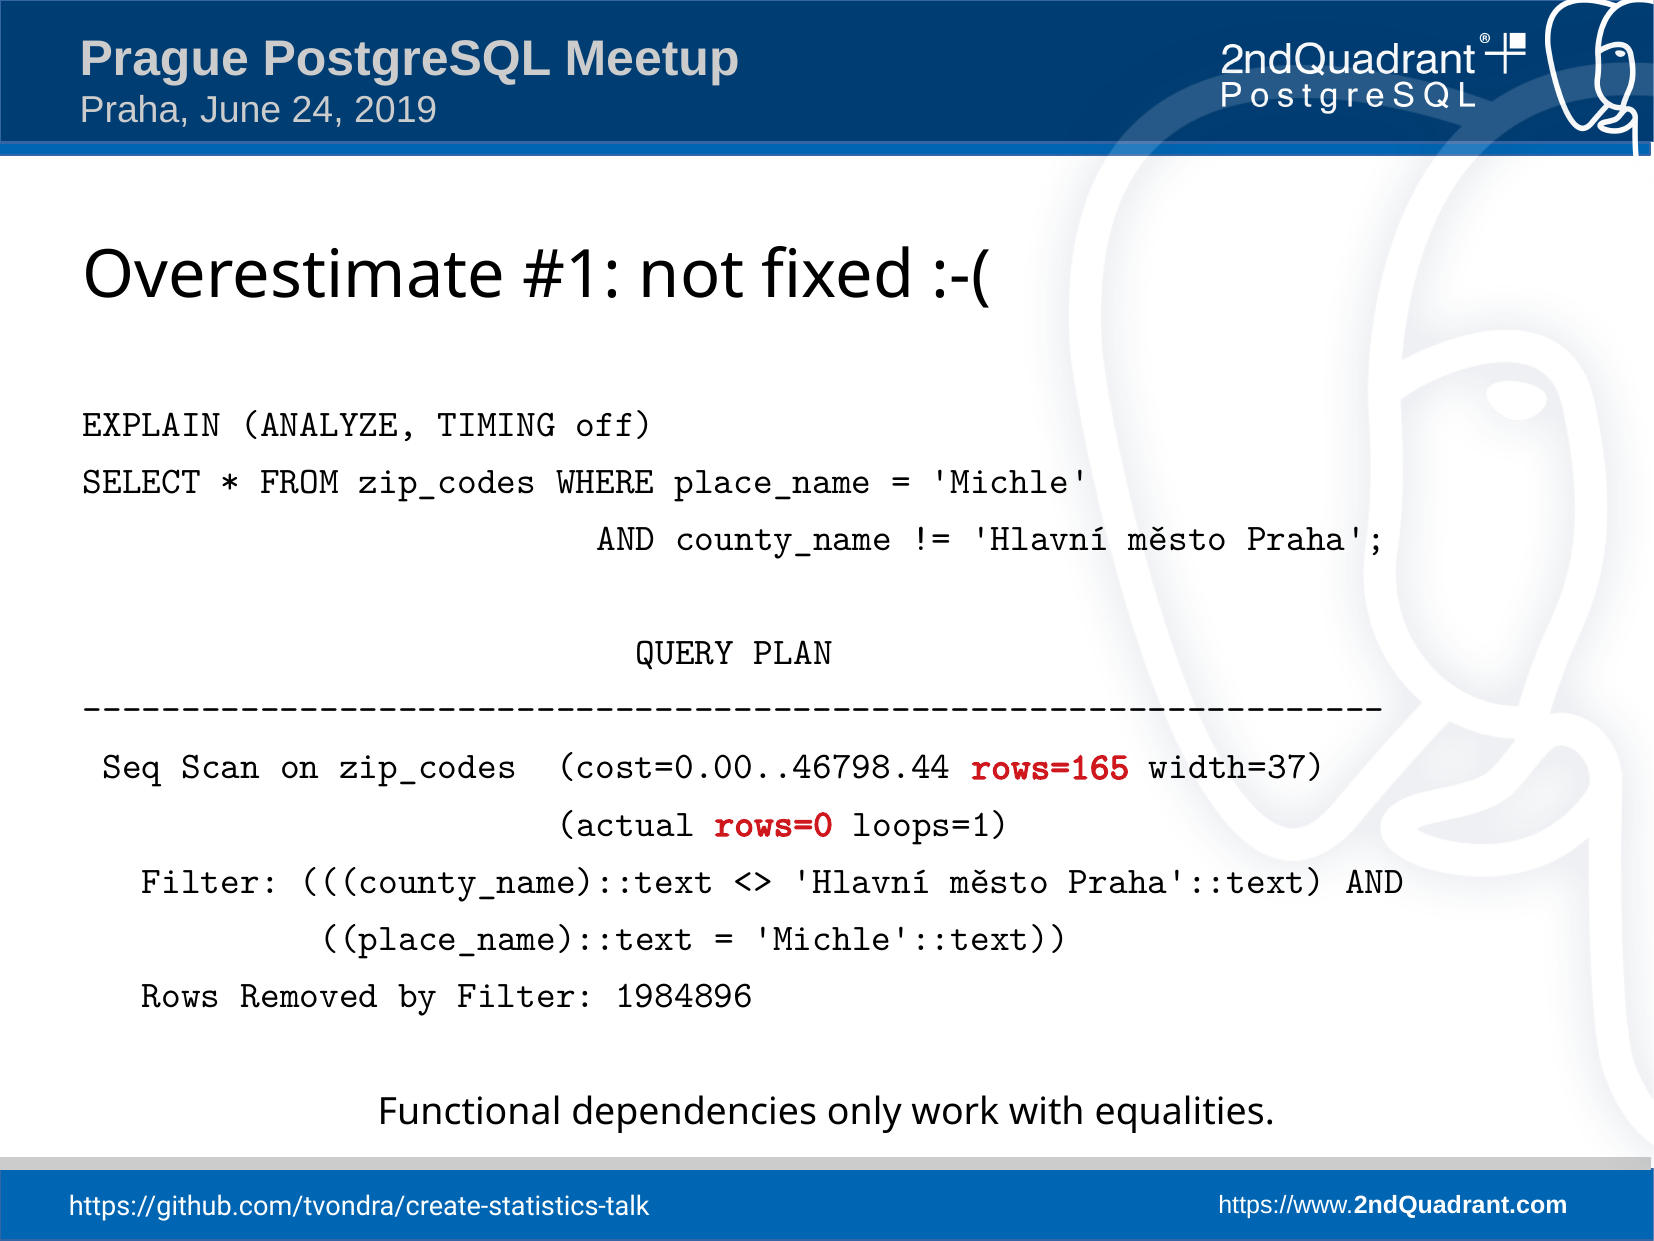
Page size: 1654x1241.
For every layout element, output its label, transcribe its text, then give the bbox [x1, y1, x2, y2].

picture [930, 1110, 935, 1121]
picture [831, 1110, 843, 1122]
picture [687, 1110, 699, 1122]
title Overestimate #1: not fixed :-( [82, 167, 1571, 375]
picture [1120, 1110, 1132, 1122]
list EXPLAIN (ANALYZE, TIMING off) SELECT * FROM zip_codes WHERE place_name = 'Michle' AND county_name != 'Hlavní město Praha'; QUERY PLAN ------------------------------------------------------------------ Seq Scan on zip_codes (cost=0.00..46798.44 rows=165 width=37) (actual rows=0 loops=1) Filter: (((county_name)::text <> 'Hlavní město Praha'::text) AND ((place_name)::text = 'Michle'::text)) Rows Removed by Filter: 1984896 Functional dependencies only work with equalities. [82, 390, 1571, 1110]
picture [1014, 1110, 1019, 1119]
picture [946, 1110, 958, 1122]
picture [632, 0, 1654, 1241]
picture [1144, 1110, 1155, 1122]
picture [1166, 1114, 1176, 1122]
picture [1027, 1110, 1032, 1121]
picture [917, 1110, 922, 1119]
picture [888, 1110, 895, 1120]
